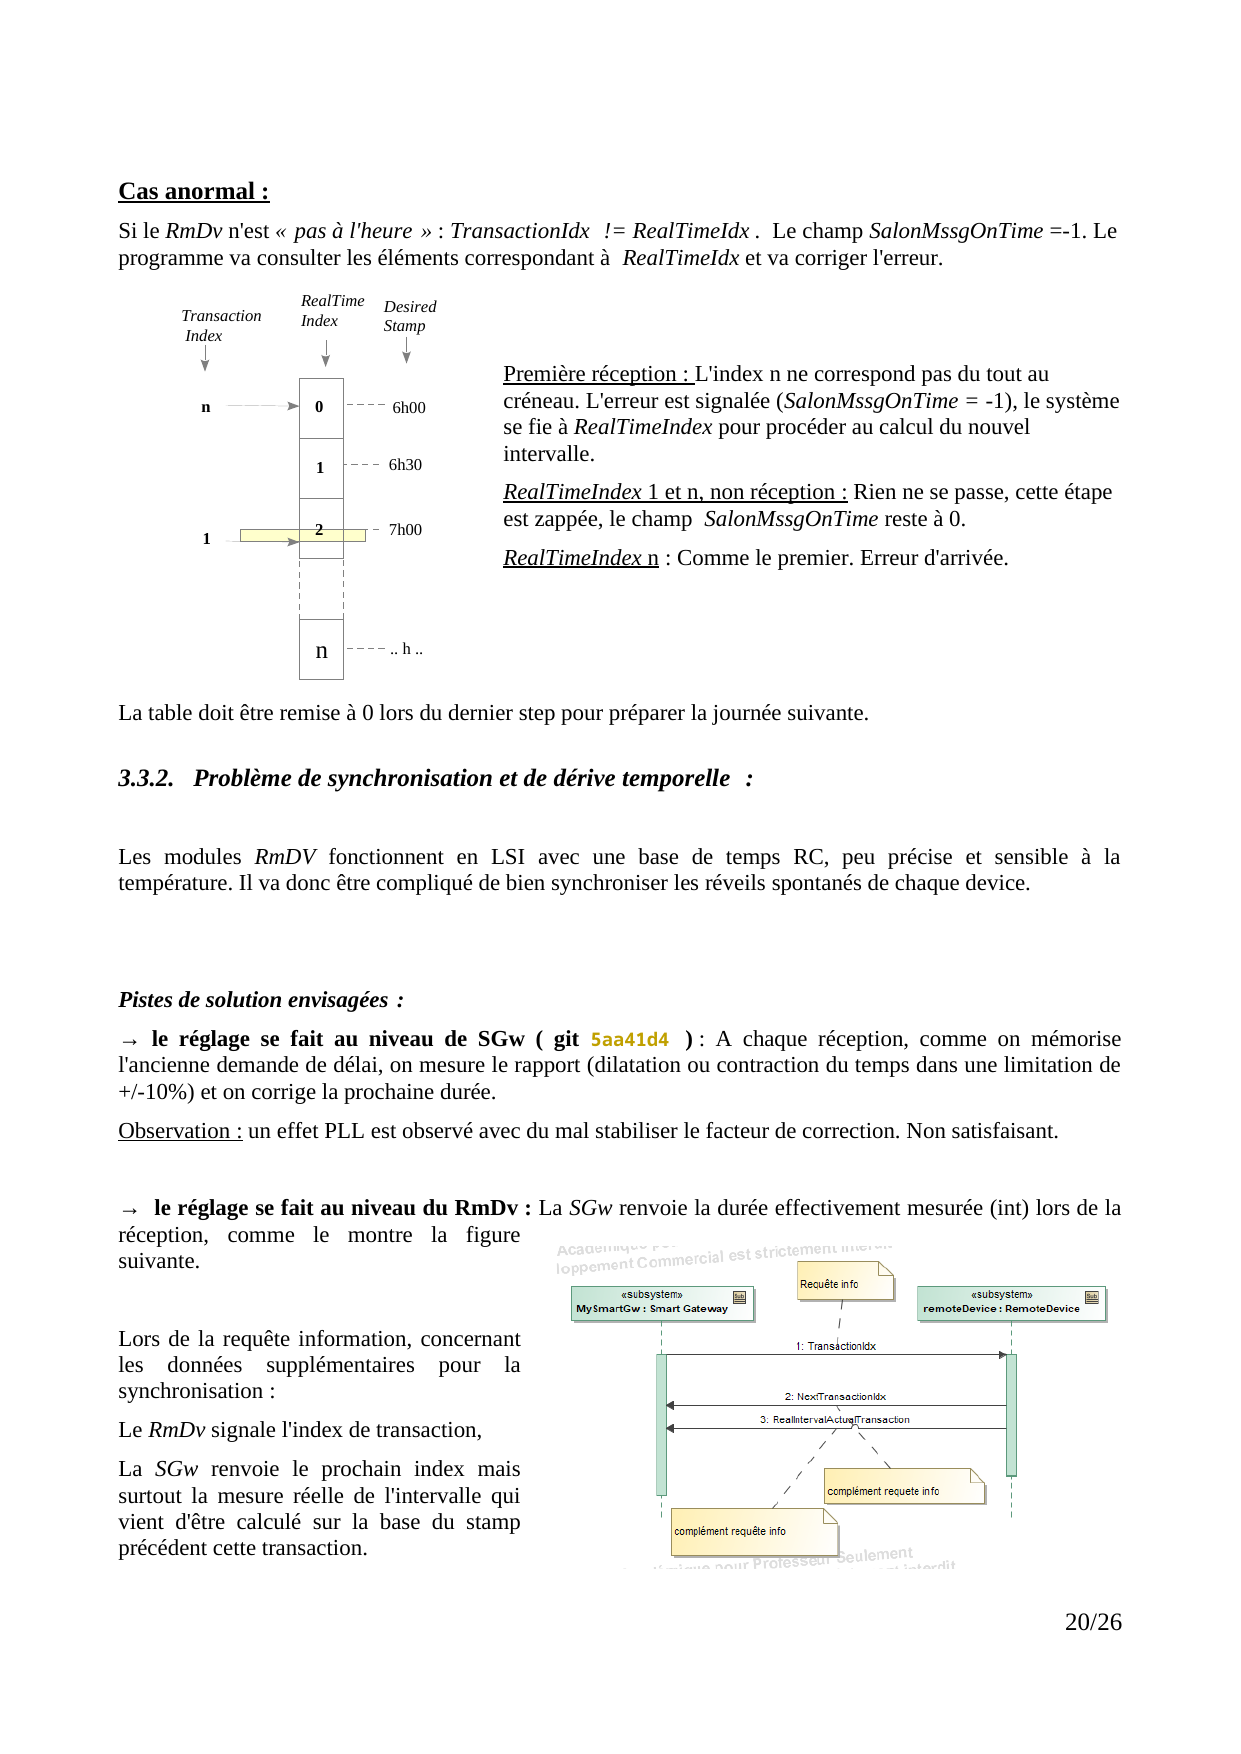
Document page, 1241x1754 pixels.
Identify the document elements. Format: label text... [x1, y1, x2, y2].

text → le réglage se fait au niveau de SGw ( git 5aa41d4 ) : A chaque réception, comme on mémorise l'ancienne demande de délai, on mesure le rapport (dilatation ou contraction du temps dans une limitation de +/-10%) et on corrige la prochaine durée. [118, 1025, 1122, 1104]
text Si le RmDv n'est « pas à l'heure » : TransactionIdx != RealTimeIdx . Le champ SalonMssgOnTime =-1. Le programme va consulter les éléments correspondant à RealTimeIdx et va corriger l'erreur. [118, 218, 1122, 270]
text La SGw renvoie le prochain index mais surtout la mesure réelle de l'intervalle qui vient d'être calculé sur la base du stamp précédent cette transaction. [118, 1455, 556, 1561]
text La table doit être remise à 0 lors du dernier step pour préparer la journée suivante. [118, 699, 1122, 725]
text RealTimeIndex n : Comme le premier. Erreur d'arrivée. [118, 544, 1122, 570]
text Pistes de solution envisagées : [118, 986, 1122, 1012]
text Cas anormal : [118, 176, 1122, 205]
text Lors de la requête information, concernant les données supplémentaires pour la synchronisation : [118, 1325, 556, 1404]
text Le RmDv signale l'index de transaction, [118, 1416, 556, 1443]
text → le réglage se fait au niveau du RmDv : La SGw renvoie la durée effectivement mesurée (int) lors de la réception, comme le montre la figure suivante. [118, 1194, 1122, 1273]
text Observation : un effet PLL est observé avec du mal stabiliser le facteur de correction. Non satisfaisant. [118, 1117, 1122, 1143]
text Première réception : L'index n ne correspond pas du tout au créneau. L'erreur est signalée (SalonMssgOnTime = -1), le système se fie à RealTimeIndex pour procéder au calcul du nouvel intervalle. [118, 361, 1122, 466]
subtitle Problème de synchronisation et de dérive temporelle : [118, 763, 1122, 792]
text Les modules RmDV fonctionnent en LSI avec une base de temps RC, peu précise et sensible à la température. Il va donc être compliqué de bien synchroniser les réveils spontanés de chaque device. [118, 843, 1122, 896]
text RealTimeIndex 1 et n, non réception : Rien ne se passe, cette étape est zappée, le champ SalonMssgOnTime reste à 0. [344, 478, 1122, 531]
text [118, 478, 299, 531]
